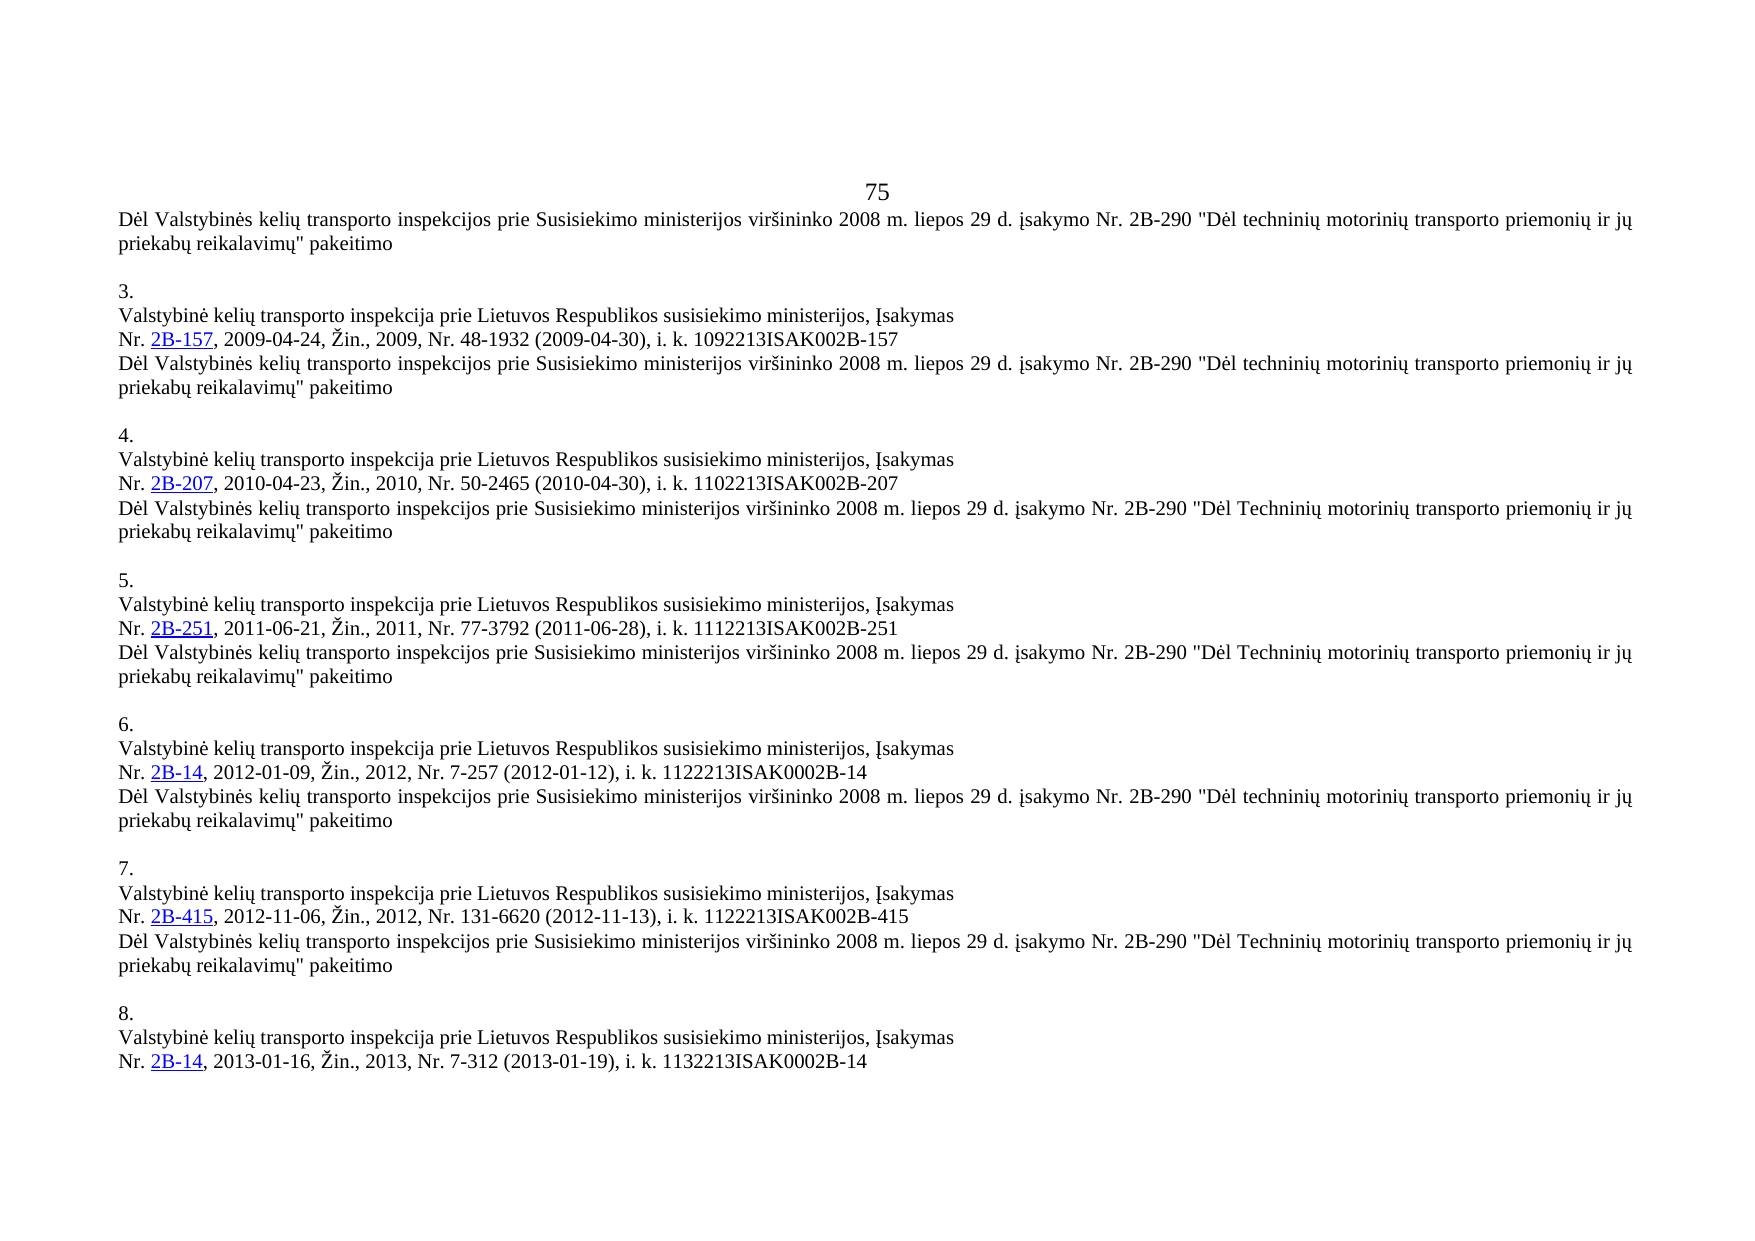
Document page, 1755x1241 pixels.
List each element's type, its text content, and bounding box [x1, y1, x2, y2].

text Dėl Valstybinės kelių transporto inspekcijos prie Susisiekimo ministerijos viršininko 2008 m. liepos 29 d. įsakymo Nr. 2B-290 "Dėl Techninių motorinių transporto priemonių ir jų priekabų reikalavimų" pakeitimo [118, 495, 1636, 543]
text 8. [118, 1001, 1636, 1025]
text Dėl Valstybinės kelių transporto inspekcijos prie Susisiekimo ministerijos viršininko 2008 m. liepos 29 d. įsakymo Nr. 2B-290 "Dėl techninių motorinių transporto priemonių ir jų priekabų reikalavimų" pakeitimo [118, 784, 1636, 832]
text Valstybinė kelių transporto inspekcija prie Lietuvos Respublikos susisiekimo ministerijos, Įsakymas [118, 736, 1636, 760]
text Dėl Valstybinės kelių transporto inspekcijos prie Susisiekimo ministerijos viršininko 2008 m. liepos 29 d. įsakymo Nr. 2B-290 "Dėl techninių motorinių transporto priemonių ir jų priekabų reikalavimų" pakeitimo [118, 207, 1636, 255]
text Nr. 2B-415, 2012-11-06, Žin., 2012, Nr. 131-6620 (2012-11-13), i. k. 1122213ISAK002B-415 [118, 904, 1636, 928]
text Nr. 2B-14, 2013-01-16, Žin., 2013, Nr. 7-312 (2013-01-19), i. k. 1132213ISAK0002B-14 [118, 1049, 1636, 1073]
text Valstybinė kelių transporto inspekcija prie Lietuvos Respublikos susisiekimo ministerijos, Įsakymas [118, 1025, 1636, 1049]
text 6. [118, 712, 1636, 736]
text 3. [118, 279, 1636, 303]
text Nr. 2B-251, 2011-06-21, Žin., 2011, Nr. 77-3792 (2011-06-28), i. k. 1112213ISAK002B-251 [118, 616, 1636, 640]
text Dėl Valstybinės kelių transporto inspekcijos prie Susisiekimo ministerijos viršininko 2008 m. liepos 29 d. įsakymo Nr. 2B-290 "Dėl Techninių motorinių transporto priemonių ir jų priekabų reikalavimų" pakeitimo [118, 640, 1636, 688]
text Valstybinė kelių transporto inspekcija prie Lietuvos Respublikos susisiekimo ministerijos, Įsakymas [118, 880, 1636, 904]
text Nr. 2B-14, 2012-01-09, Žin., 2012, Nr. 7-257 (2012-01-12), i. k. 1122213ISAK0002B-14 [118, 760, 1636, 784]
text 5. [118, 568, 1636, 592]
text Nr. 2B-207, 2010-04-23, Žin., 2010, Nr. 50-2465 (2010-04-30), i. k. 1102213ISAK002B-207 [118, 471, 1636, 495]
text Dėl Valstybinės kelių transporto inspekcijos prie Susisiekimo ministerijos viršininko 2008 m. liepos 29 d. įsakymo Nr. 2B-290 "Dėl Techninių motorinių transporto priemonių ir jų priekabų reikalavimų" pakeitimo [118, 928, 1636, 977]
text Dėl Valstybinės kelių transporto inspekcijos prie Susisiekimo ministerijos viršininko 2008 m. liepos 29 d. įsakymo Nr. 2B-290 "Dėl techninių motorinių transporto priemonių ir jų priekabų reikalavimų" pakeitimo [118, 351, 1636, 399]
text Valstybinė kelių transporto inspekcija prie Lietuvos Respublikos susisiekimo ministerijos, Įsakymas [118, 447, 1636, 471]
text Valstybinė kelių transporto inspekcija prie Lietuvos Respublikos susisiekimo ministerijos, Įsakymas [118, 592, 1636, 616]
text Nr. 2B-157, 2009-04-24, Žin., 2009, Nr. 48-1932 (2009-04-30), i. k. 1092213ISAK002B-157 [118, 327, 1636, 351]
text 7. [118, 856, 1636, 880]
text 4. [118, 423, 1636, 447]
text Valstybinė kelių transporto inspekcija prie Lietuvos Respublikos susisiekimo ministerijos, Įsakymas [118, 303, 1636, 327]
